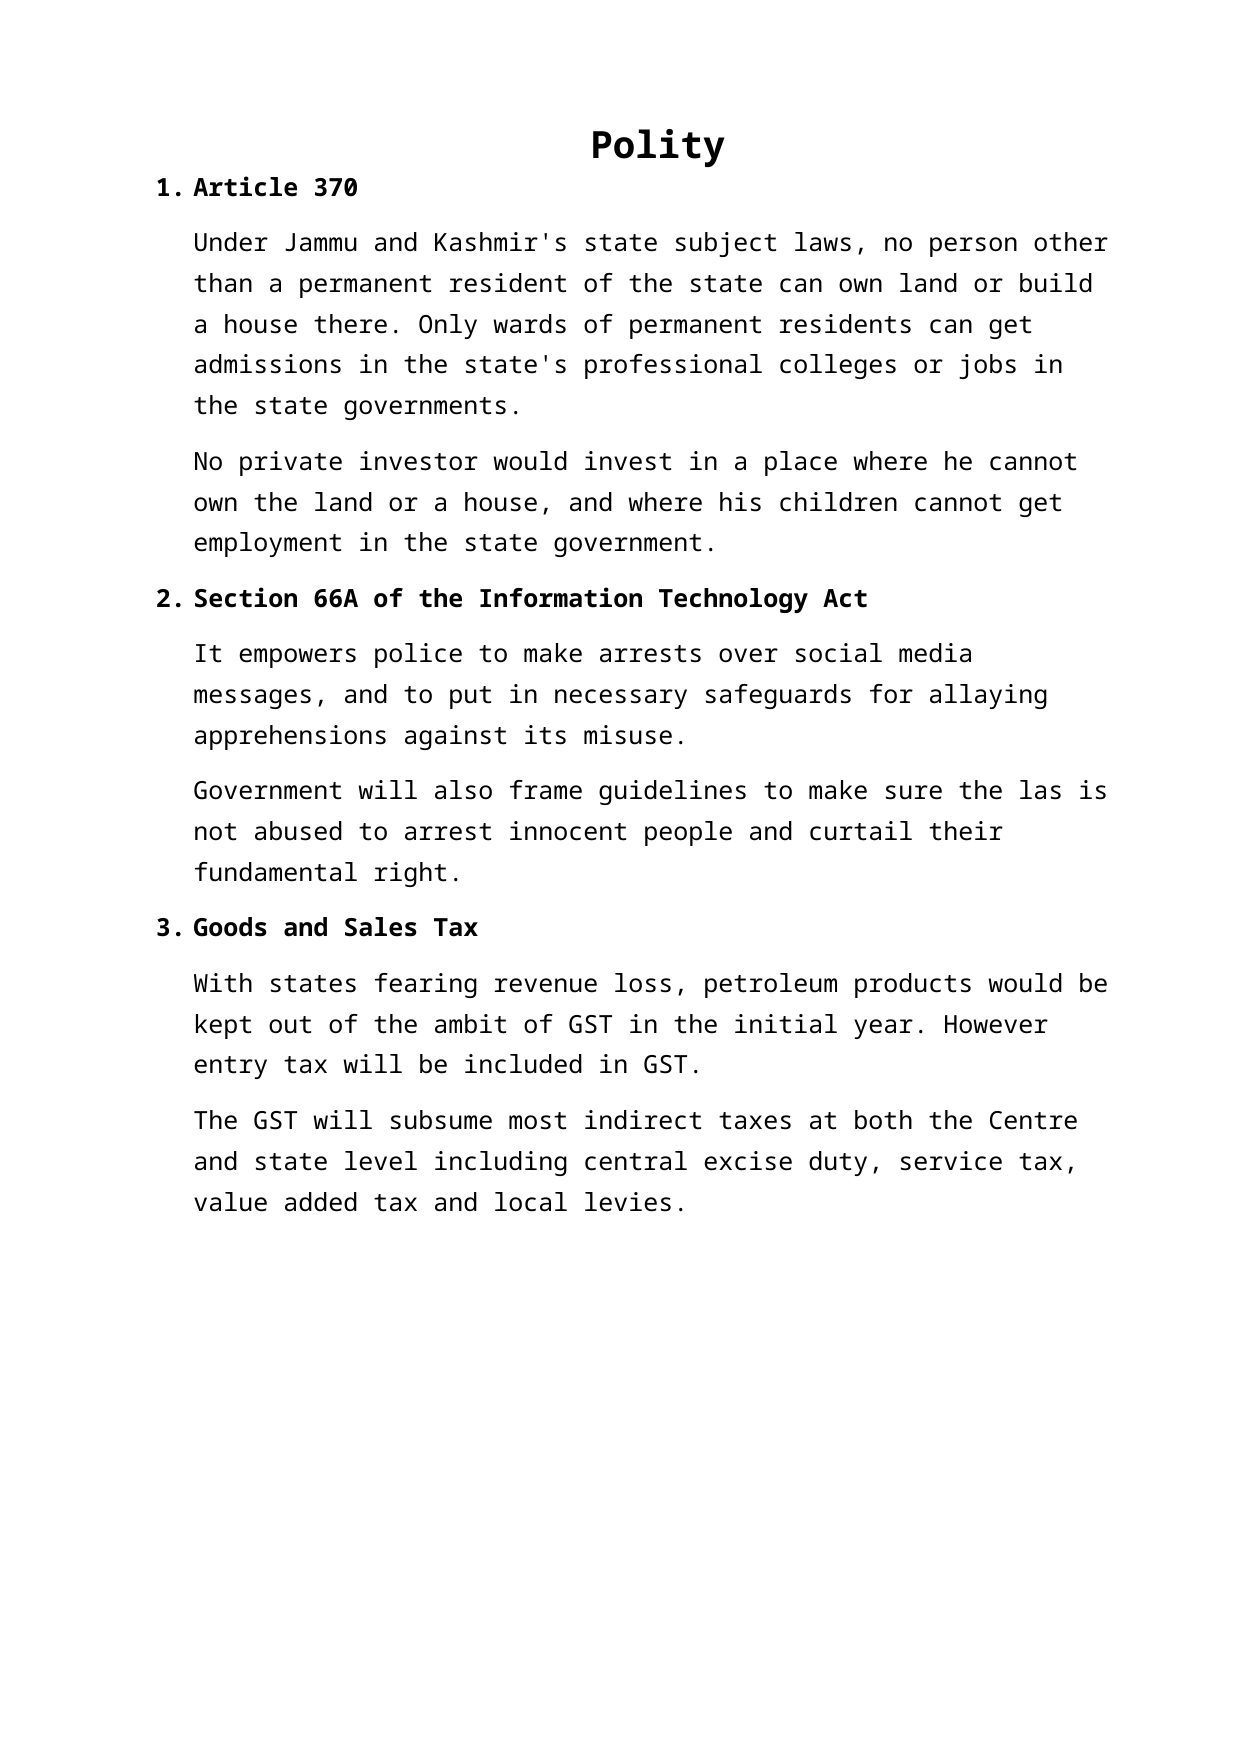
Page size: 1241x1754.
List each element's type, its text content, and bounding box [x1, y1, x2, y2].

list Under Jammu and Kashmir's state subject laws, no person other than a permanent resident of the state can own land or build a house there. Only wards of permanent residents can get admissions in the state's professional colleges or jobs in the state governments. [156, 224, 1122, 422]
list Polity [156, 118, 1122, 169]
list It empowers police to make arrests over social media messages, and to put in necessary safeguards for allaying apprehensions against its misuse. [156, 636, 1122, 752]
list Government will also frame guidelines to make sure the las is not abused to arrest innocent people and curtail their fundamental right. [156, 773, 1122, 889]
list Section 66A of the Information Technology Act [156, 580, 1122, 614]
list The GST will subsume most indirect taxes at both the Centre and state level including central excise duty, service tax, value added tax and local levies. [156, 1102, 1122, 1218]
list No private investor would invest in a place where he cannot own the land or a house, and where his children cannot get employment in the state government. [156, 443, 1122, 559]
list Goods and Sales Tax [156, 910, 1122, 944]
list With states fearing revenue loss, petroleum products would be kept out of the ambit of GST in the initial year. However entry tax will be included in GST. [156, 965, 1122, 1081]
list Article 370 [156, 169, 1122, 203]
